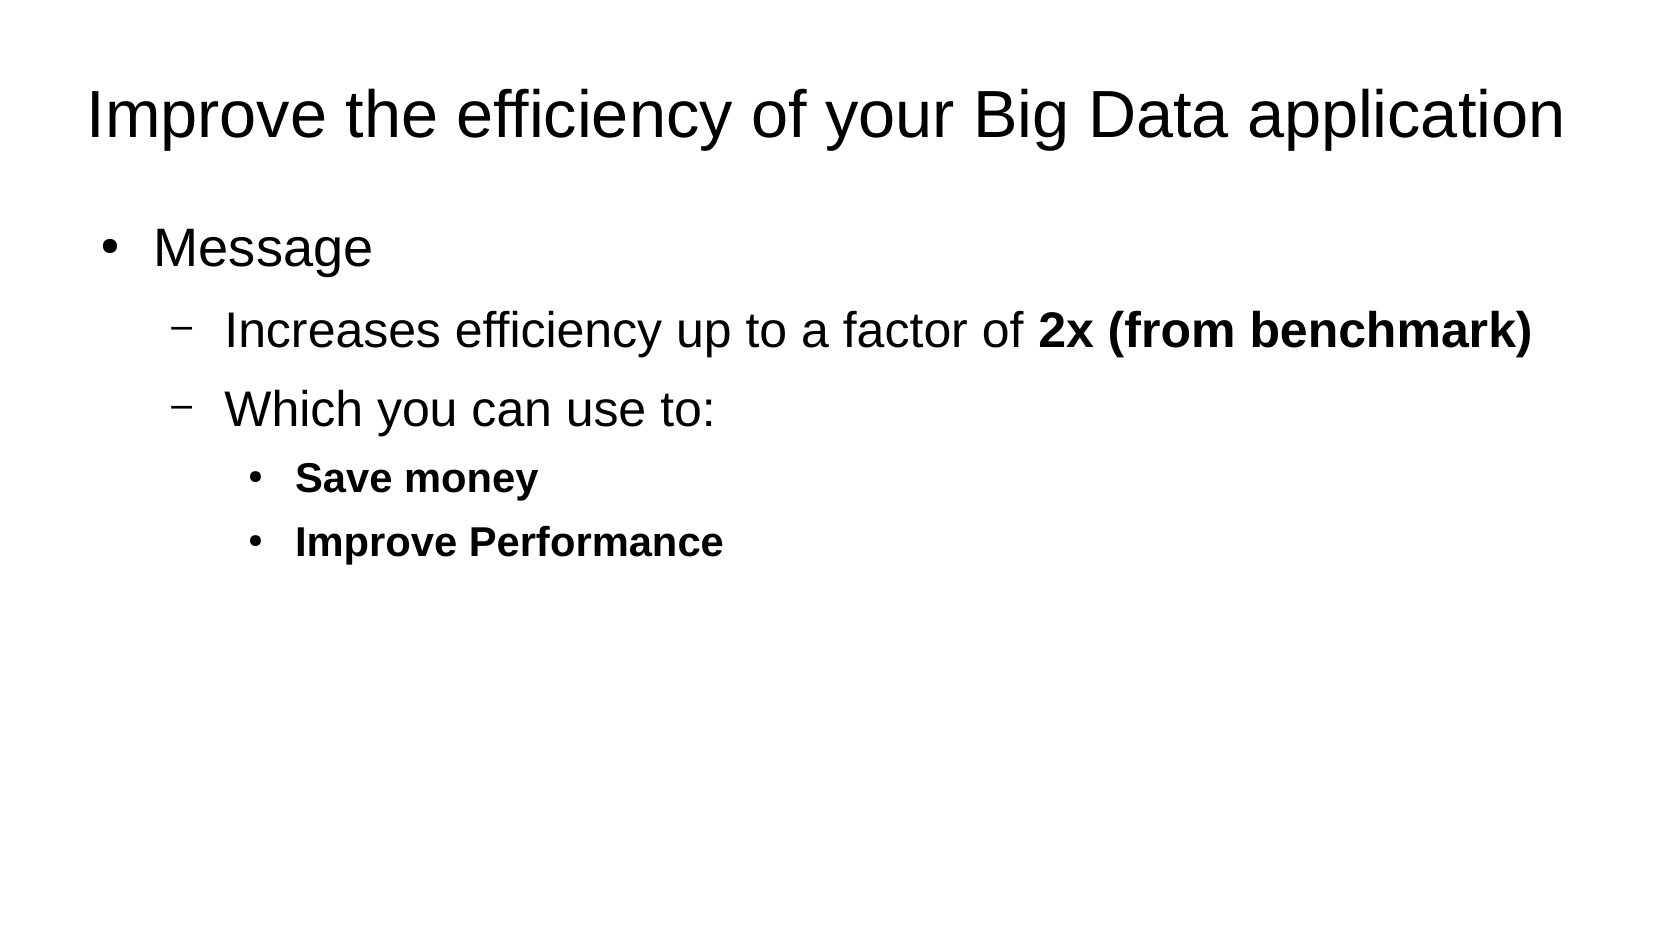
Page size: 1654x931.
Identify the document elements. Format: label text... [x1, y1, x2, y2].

list Message Increases efficiency up to a factor of 2x (from benchmark) Which you can use to: Save money Improve Performance [82, 217, 1571, 758]
title Improve the efficiency of your Big Data application [82, 37, 1571, 193]
